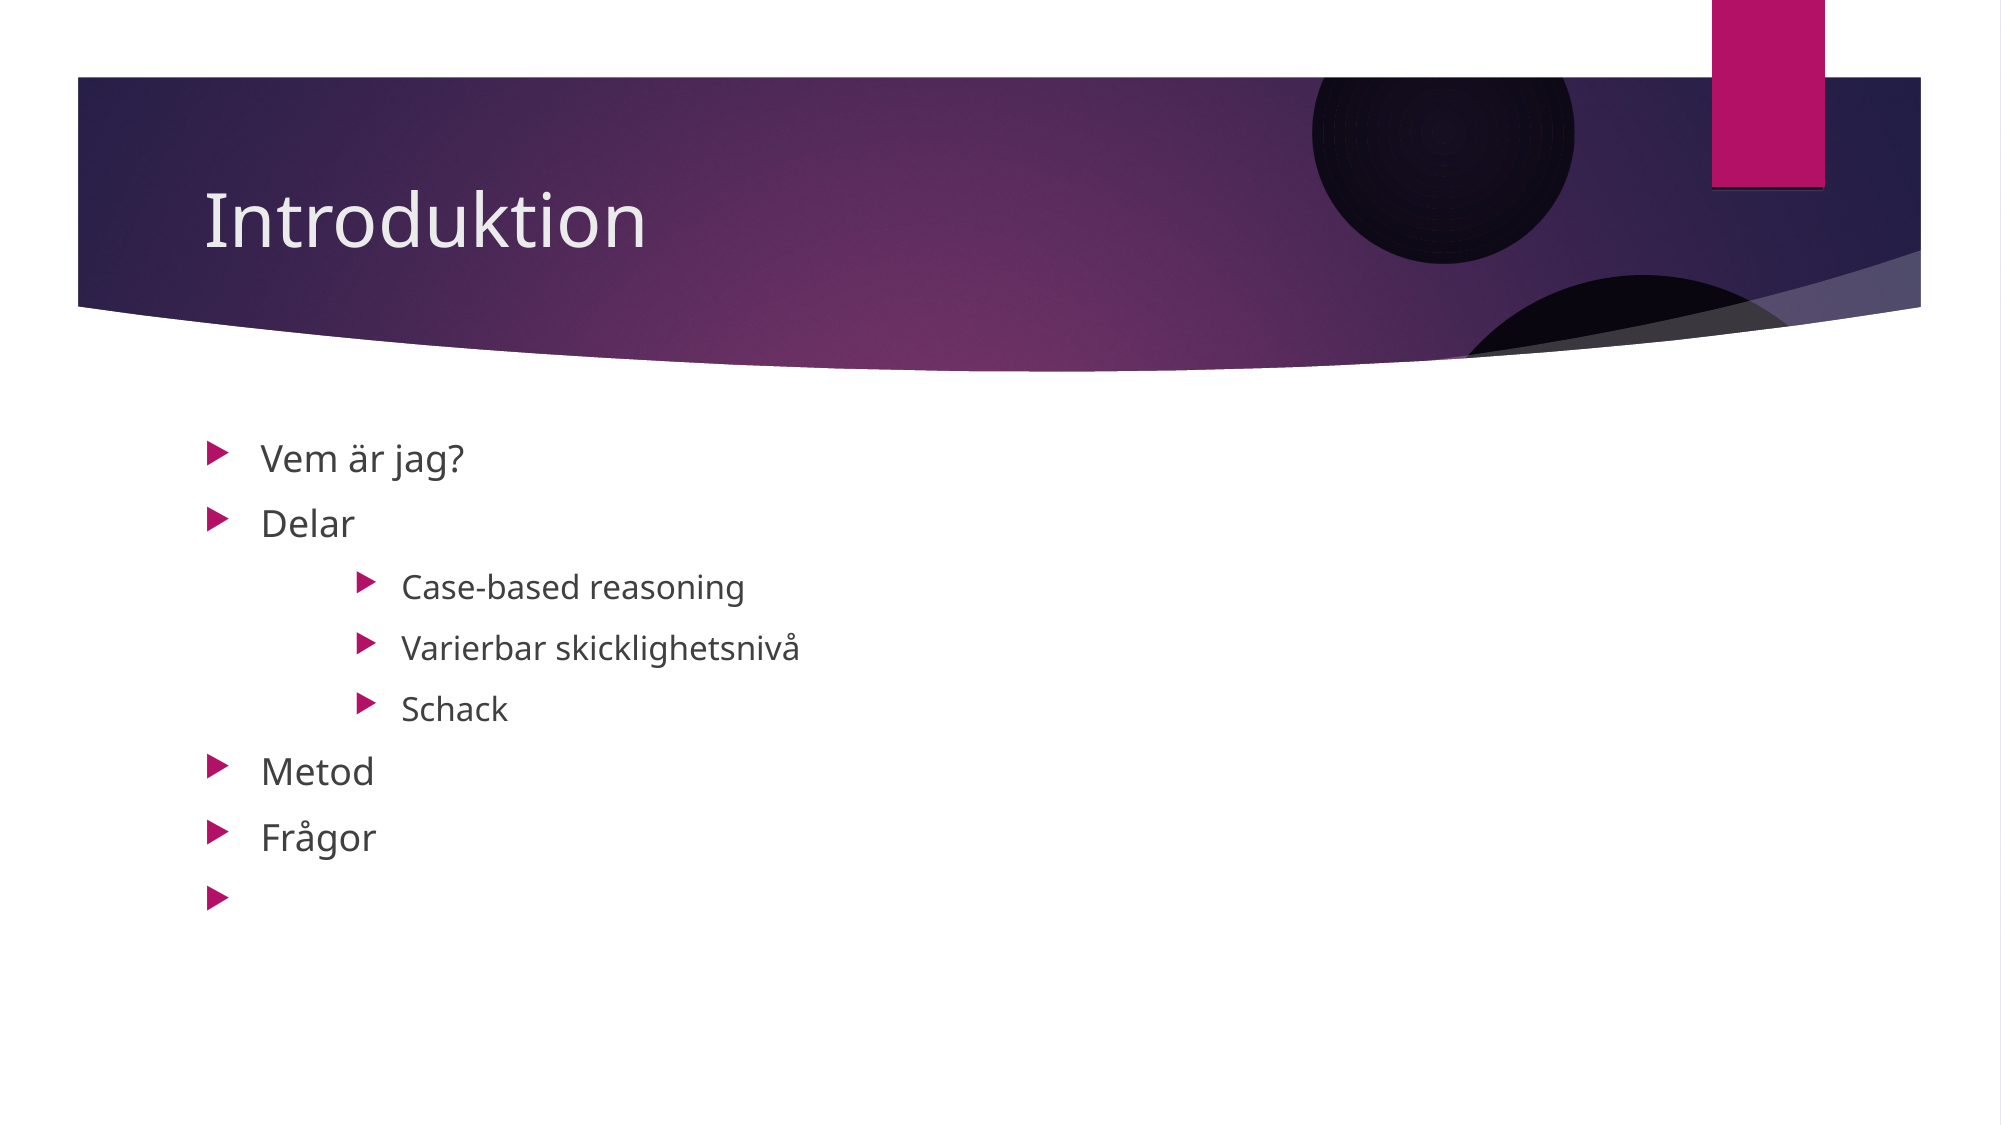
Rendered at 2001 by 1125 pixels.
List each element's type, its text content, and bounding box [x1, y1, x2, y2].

list Vem är jag? Delar Case-based reasoning Varierbar skicklighetsnivå Schack Metod Frågor [189, 427, 1638, 988]
title Introduktion [189, 159, 1627, 276]
